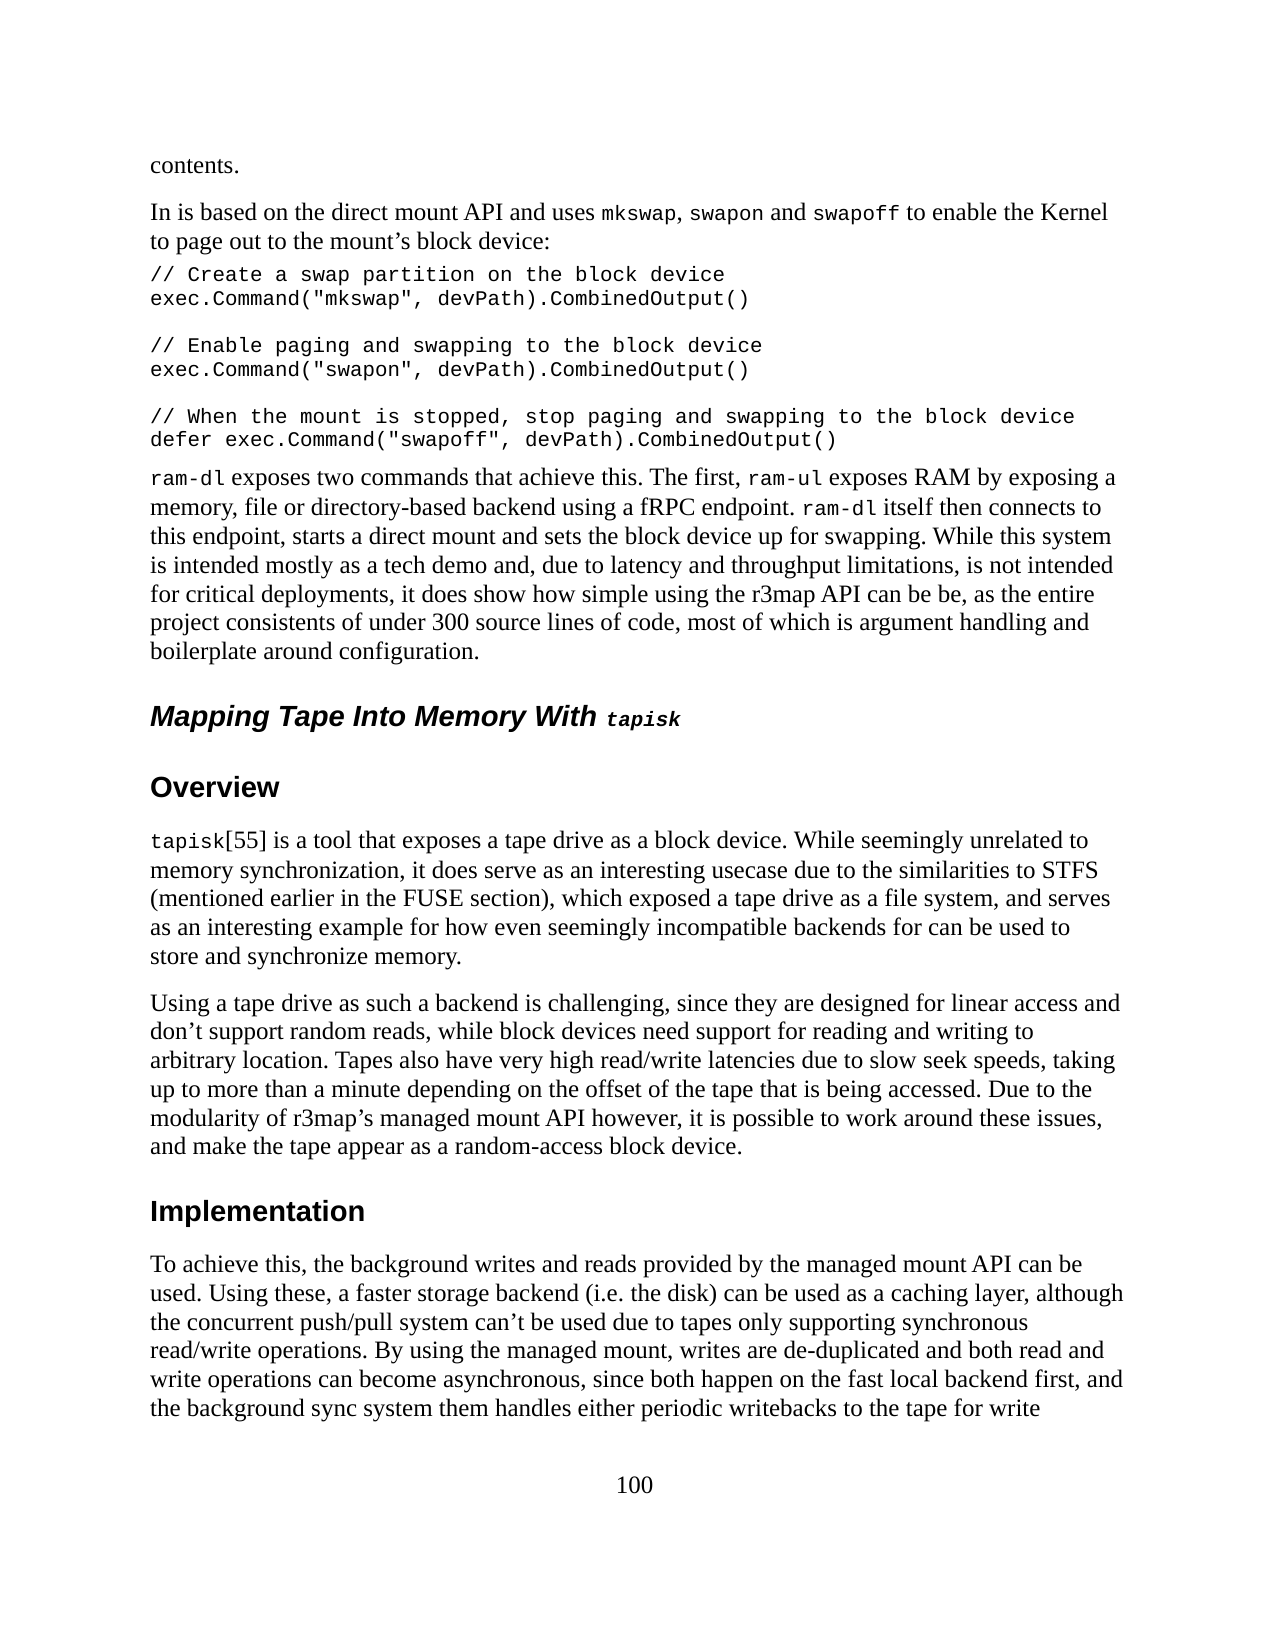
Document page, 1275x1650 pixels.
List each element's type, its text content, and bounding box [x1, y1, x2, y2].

text tapisk[55] is a tool that exposes a tape drive as a block device. While seemingly unrelated to memory synchronization, it does serve as an interesting usecase due to the similarities to STFS (mentioned earlier in the FUSE section), which exposed a tape drive as a file system, and serves as an interesting example for how even seemingly incompatible backends for can be used to store and synchronize memory. [150, 825, 1125, 970]
text exec.Command("mkswap", devPath).CombinedOutput() [150, 288, 1125, 311]
text To achieve this, the background writes and reads provided by the managed mount API can be used. Using these, a faster storage backend (i.e. the disk) can be used as a caching layer, although the concurrent push/pull system can’t be used due to tapes only supporting synchronous read/write operations. By using the managed mount, writes are de-duplicated and both read and write operations can become asynchronous, since both happen on the fast local backend first, and the background sync system them handles either periodic writebacks to the tape for write [150, 1249, 1125, 1422]
text contents. [150, 150, 1125, 179]
subtitle Overview [150, 770, 1125, 804]
text // When the mount is stopped, stop paging and swapping to the block device [150, 406, 1125, 429]
text ram-dl exposes two commands that achieve this. The first, ram-ul exposes RAM by exposing a memory, file or directory-based backend using a fRPC endpoint. ram-dl itself then connects to this endpoint, starts a direct mount and sets the block device up for swapping. While this system is intended mostly as a tech demo and, due to latency and throughput limitations, is not intended for critical deployments, it does show how simple using the r3map API can be be, as the entire project consistents of under 300 source lines of code, most of which is argument handling and boilerplate around configuration. [150, 462, 1125, 665]
text In is based on the direct mount API and uses mkswap, swapon and swapoff to enable the Kernel to page out to the mount’s block device: [150, 197, 1125, 255]
text // Enable paging and swapping to the block device [150, 335, 1125, 358]
text defer exec.Command("swapoff", devPath).CombinedOutput() [150, 429, 1125, 453]
text // Create a swap partition on the block device [150, 264, 1125, 288]
subtitle Implementation [150, 1194, 1125, 1228]
text exec.Command("swapon", devPath).CombinedOutput() [150, 358, 1125, 382]
subtitle Mapping Tape Into Memory With tapisk [150, 699, 1125, 733]
text Using a tape drive as such a backend is challenging, since they are designed for linear access and don’t support random reads, while block devices need support for reading and writing to arbitrary location. Tapes also have very high read/write latencies due to slow seek speeds, taking up to more than a minute depending on the offset of the tape that is being accessed. Due to the modularity of r3map’s managed mount API however, it is possible to work around these issues, and make the tape appear as a random-access block device. [150, 988, 1125, 1160]
